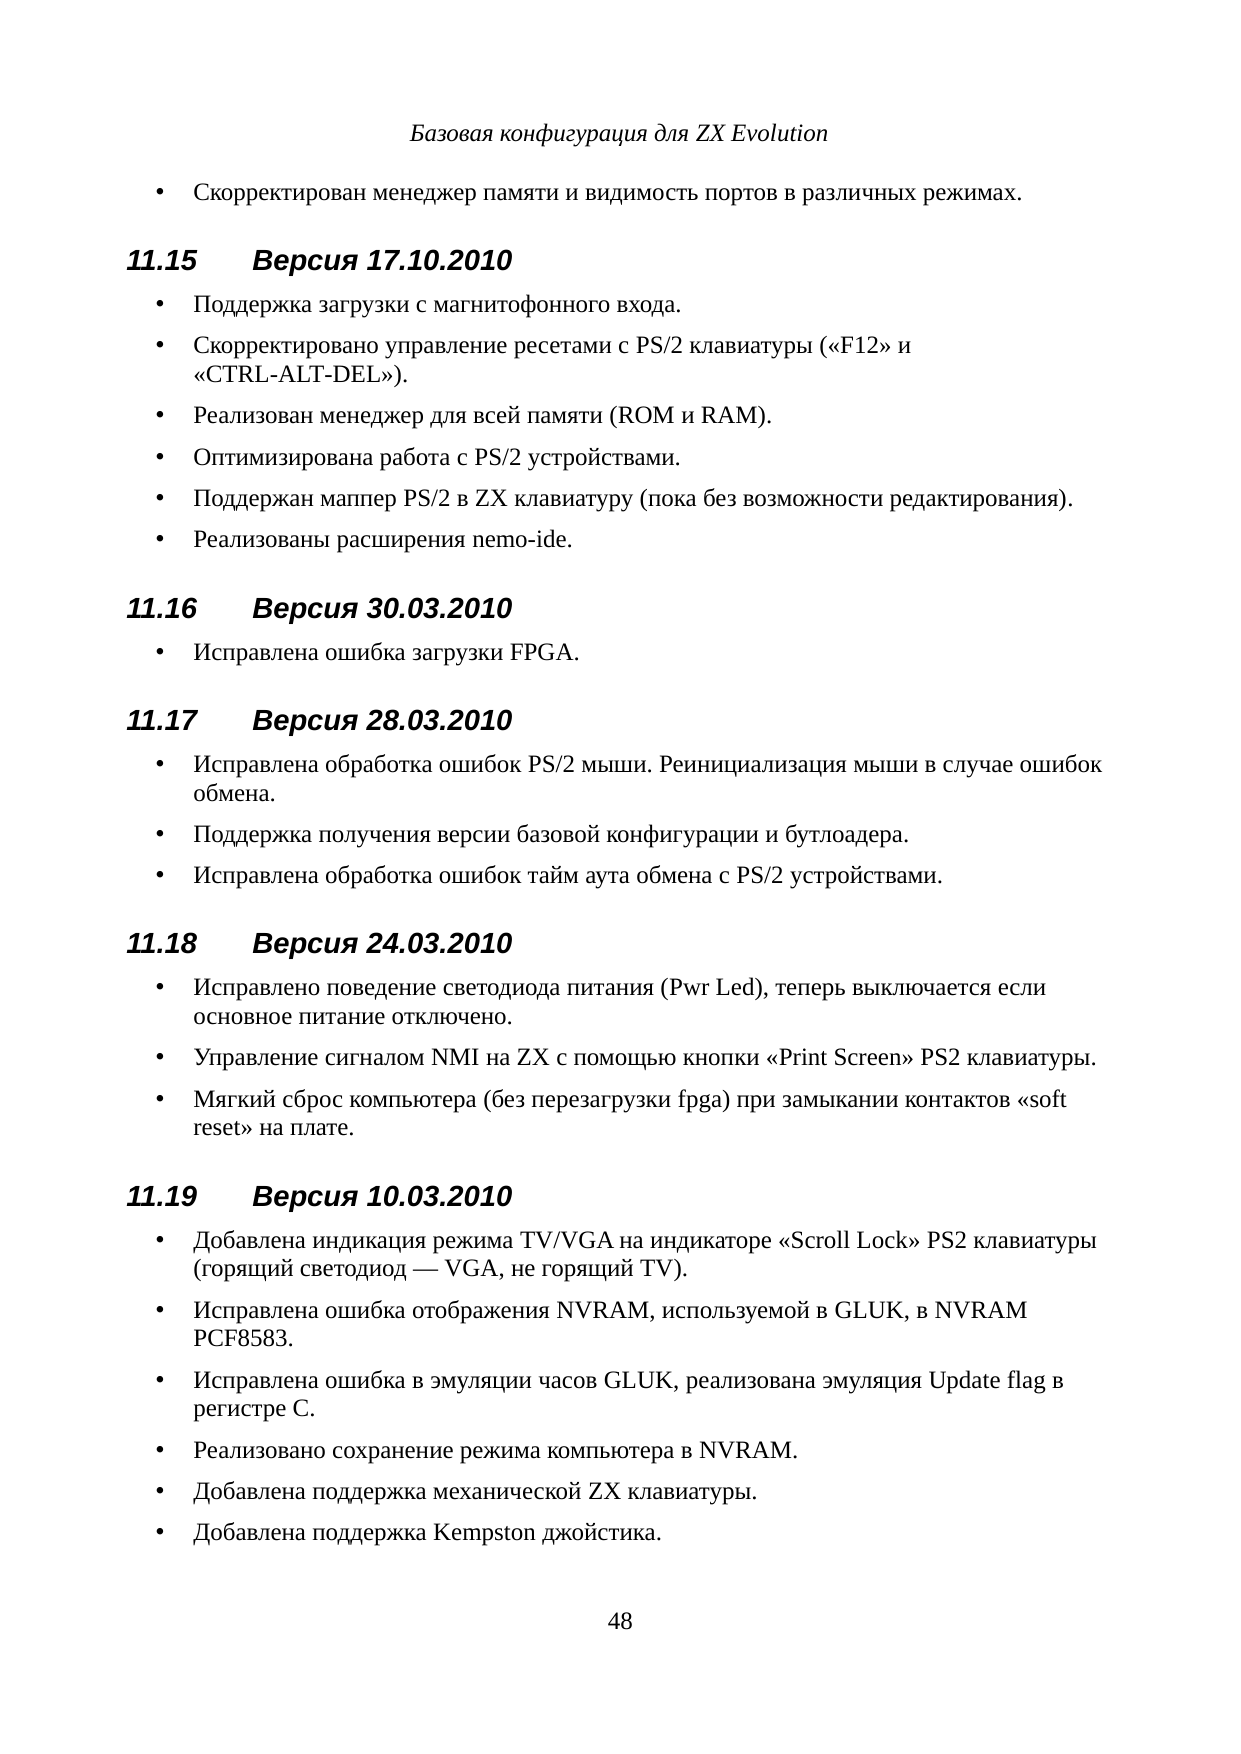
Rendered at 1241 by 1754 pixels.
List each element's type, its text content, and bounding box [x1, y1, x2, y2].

list Поддержан маппер PS/2 в ZX клавиатуру (пока без возможности редактирования). [156, 483, 1122, 512]
subtitle Версия 30.03.2010 [118, 591, 1122, 624]
list Реализован менеджер для всей памяти (ROM и RAM). [156, 401, 1122, 429]
list Реализовано сохранение режима компьютера в NVRAM. [156, 1435, 1122, 1463]
list Добавлена поддержка механической ZX клавиатуры. [156, 1476, 1122, 1505]
list Скорректирован менеджер памяти и видимость портов в различных режимах. [156, 177, 1122, 206]
list Исправлена ошибка загрузки FPGA. [156, 637, 1122, 665]
list Исправлена ошибка в эмуляции часов GLUK, реализована эмуляция Update flag в регистре C. [156, 1365, 1122, 1422]
list Мягкий сброс компьютера (без перезагрузки fpga) при замыкании контактов «soft reset» на плате. [156, 1084, 1122, 1141]
list Исправлена обработка ошибок PS/2 мыши. Реинициализация мыши в случае ошибок обмена. [156, 749, 1122, 806]
list Поддержка получения версии базовой конфигурации и бутлоадера. [156, 819, 1122, 848]
list Исправлена ошибка отображения NVRAM, используемой в GLUK, в NVRAM PCF8583. [156, 1295, 1122, 1352]
subtitle Версия 28.03.2010 [118, 703, 1122, 736]
list Скорректировано управление ресетами с PS/2 клавиатуры («F12» и «CTRL‑ALT‑DEL»). [156, 331, 1122, 388]
list Поддержка загрузки с магнитофонного входа. [156, 289, 1122, 318]
subtitle Версия 17.10.2010 [118, 243, 1122, 277]
list Исправлена обработка ошибок тайм аута обмена с PS/2 устройствами. [156, 860, 1122, 889]
list Реализованы расширения nemo-ide. [156, 524, 1122, 553]
list Управление сигналом NMI на ZX с помощью кнопки «Print Screen» PS2 клавиатуры. [156, 1042, 1122, 1071]
list Добавлена индикация режима TV/VGA на индикаторе «Scroll Lock» PS2 клавиатуры (горящий светодиод — VGA, не горящий TV). [156, 1225, 1122, 1282]
list Добавлена поддержка Kempston джойстика. [156, 1517, 1122, 1546]
list Исправлено поведение светодиода питания (Pwr Led), теперь выключается если основное питание отключено. [156, 972, 1122, 1030]
subtitle Версия 10.03.2010 [118, 1179, 1122, 1212]
list Оптимизирована работа с PS/2 устройствами. [156, 442, 1122, 471]
subtitle Версия 24.03.2010 [118, 926, 1122, 960]
